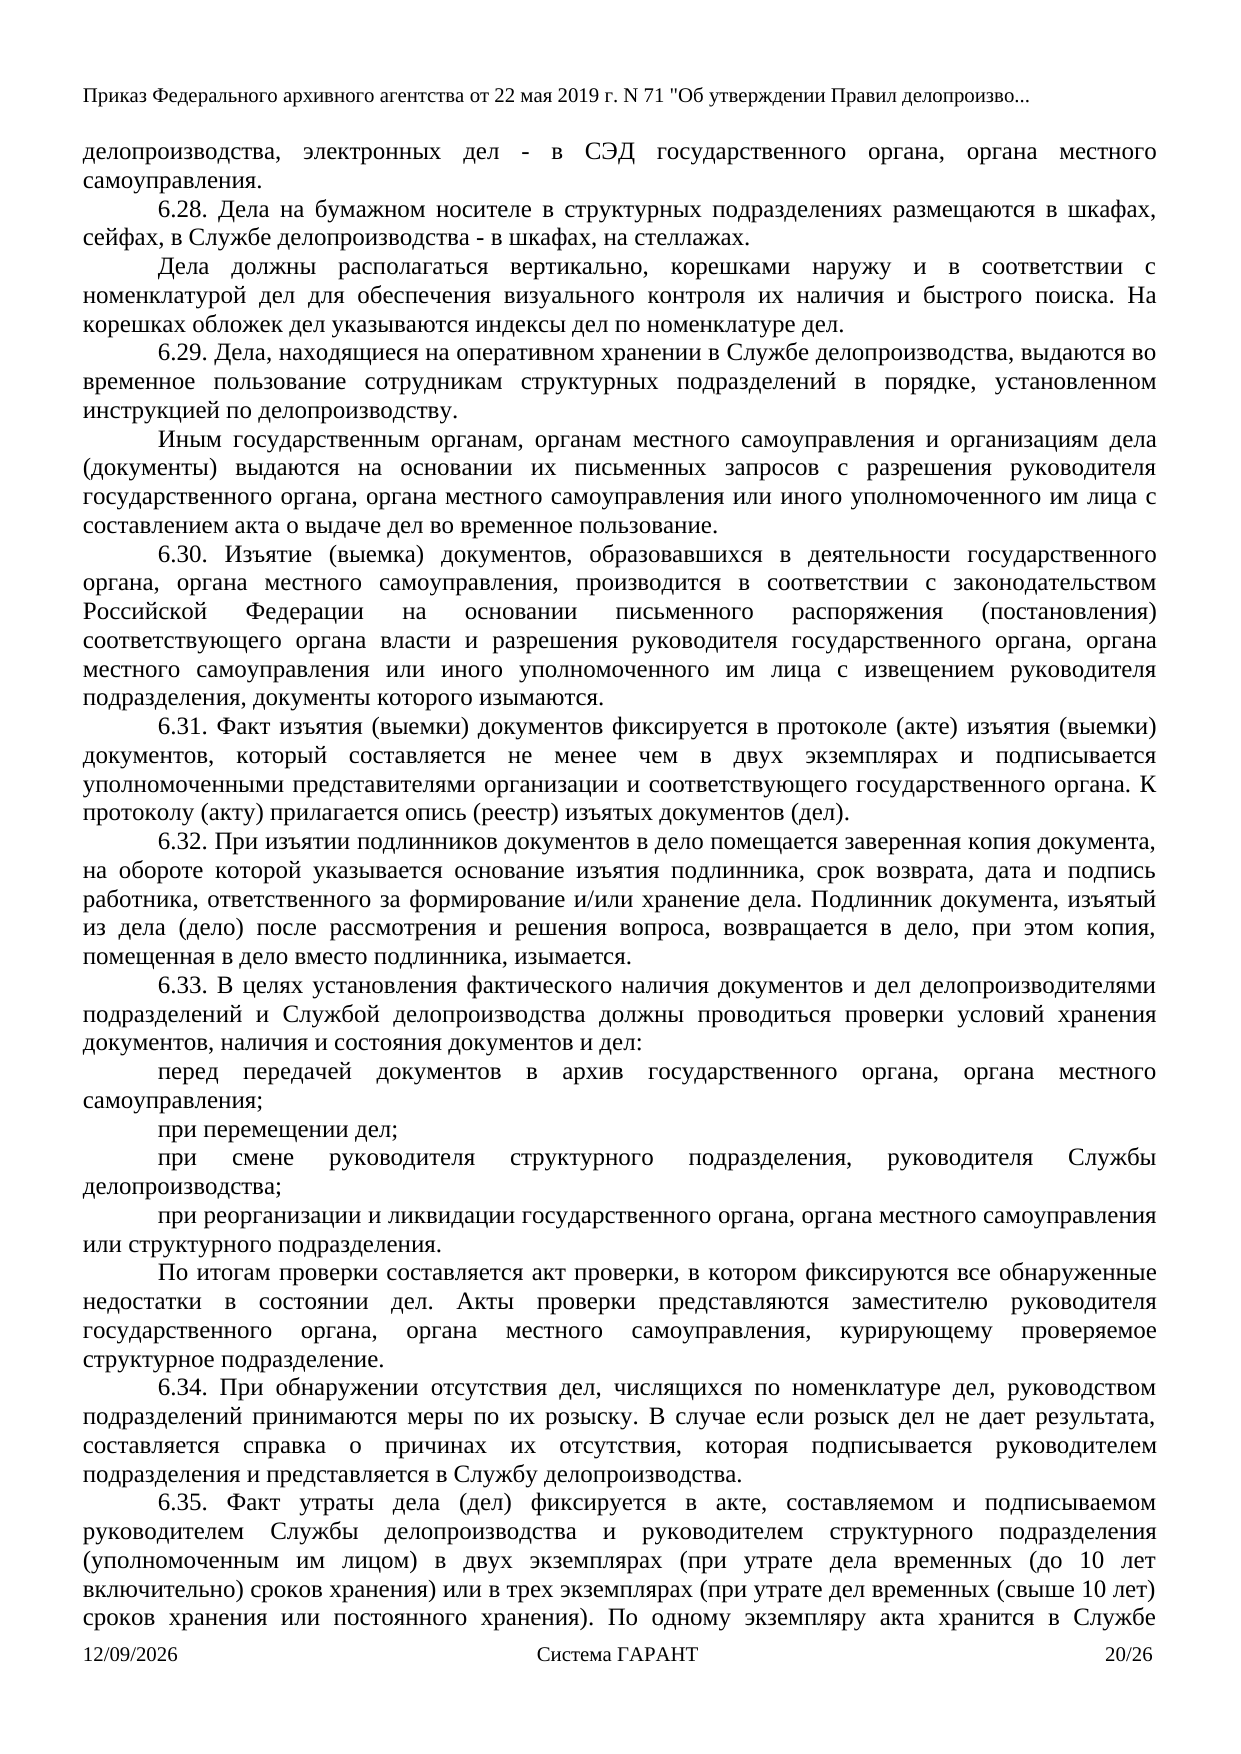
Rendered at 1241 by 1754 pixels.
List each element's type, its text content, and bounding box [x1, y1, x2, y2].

text Иным государственным органам, органам местного самоуправления и организациям дела (документы) выдаются на основании их письменных запросов с разрешения руководителя государственного органа, органа местного самоуправления или иного уполномоченного им лица с составлением акта о выдаче дел во временное пользование. [83, 424, 1157, 539]
text 6.33. В целях установления фактического наличия документов и дел делопроизводителями подразделений и Службой делопроизводства должны проводиться проверки условий хранения документов, наличия и состояния документов и дел: [83, 970, 1157, 1056]
text делопроизводства, электронных дел - в СЭД государственного органа, органа местного самоуправления. [83, 136, 1157, 194]
text 6.35. Факт утраты дела (дел) фиксируется в акте, составляемом и подписываемом руководителем Службы делопроизводства и руководителем структурного подразделения (уполномоченным им лицом) в двух экземплярах (при утрате дела временных (до 10 лет включительно) сроков хранения) или в трех экземплярах (при утрате дел временных (свыше 10 лет) сроков хранения или постоянного хранения). По одному экземпляру акта хранится в Службе [83, 1487, 1157, 1631]
text 6.29. Дела, находящиеся на оперативном хранении в Службе делопроизводства, выдаются во временное пользование сотрудникам структурных подразделений в порядке, установленном инструкцией по делопроизводству. [83, 337, 1157, 424]
text 6.32. При изъятии подлинников документов в дело помещается заверенная копия документа, на обороте которой указывается основание изъятия подлинника, срок возврата, дата и подпись работника, ответственного за формирование и/или хранение дела. Подлинник документа, изъятый из дела (дело) после рассмотрения и решения вопроса, возвращается в дело, при этом копия, помещенная в дело вместо подлинника, изымается. [83, 826, 1157, 970]
text 6.30. Изъятие (выемка) документов, образовавшихся в деятельности государственного органа, органа местного самоуправления, производится в соответствии с законодательством Российской Федерации на основании письменного распоряжения (постановления) соответствующего органа власти и разрешения руководителя государственного органа, органа местного самоуправления или иного уполномоченного им лица с извещением руководителя подразделения, документы которого изымаются. [83, 539, 1157, 711]
text перед передачей документов в архив государственного органа, органа местного самоуправления; [83, 1056, 1157, 1114]
text при реорганизации и ликвидации государственного органа, органа местного самоуправления или структурного подразделения. [83, 1200, 1157, 1257]
text По итогам проверки составляется акт проверки, в котором фиксируются все обнаруженные недостатки в состоянии дел. Акты проверки представляются заместителю руководителя государственного органа, органа местного самоуправления, курирующему проверяемое структурное подразделение. [83, 1257, 1157, 1372]
text 6.28. Дела на бумажном носителе в структурных подразделениях размещаются в шкафах, сейфах, в Службе делопроизводства - в шкафах, на стеллажах. [83, 194, 1157, 251]
text при смене руководителя структурного подразделения, руководителя Службы делопроизводства; [83, 1142, 1157, 1200]
text при перемещении дел; [83, 1114, 1157, 1142]
text 6.31. Факт изъятия (выемки) документов фиксируется в протоколе (акте) изъятия (выемки) документов, который составляется не менее чем в двух экземплярах и подписывается уполномоченными представителями организации и соответствующего государственного органа. К протоколу (акту) прилагается опись (реестр) изъятых документов (дел). [83, 711, 1157, 826]
text 6.34. При обнаружении отсутствия дел, числящихся по номенклатуре дел, руководством подразделений принимаются меры по их розыску. В случае если розыск дел не дает результата, составляется справка о причинах их отсутствия, которая подписывается руководителем подразделения и представляется в Службу делопроизводства. [83, 1372, 1157, 1487]
text Дела должны располагаться вертикально, корешками наружу и в соответствии с номенклатурой дел для обеспечения визуального контроля их наличия и быстрого поиска. На корешках обложек дел указываются индексы дел по номенклатуре дел. [83, 251, 1157, 337]
